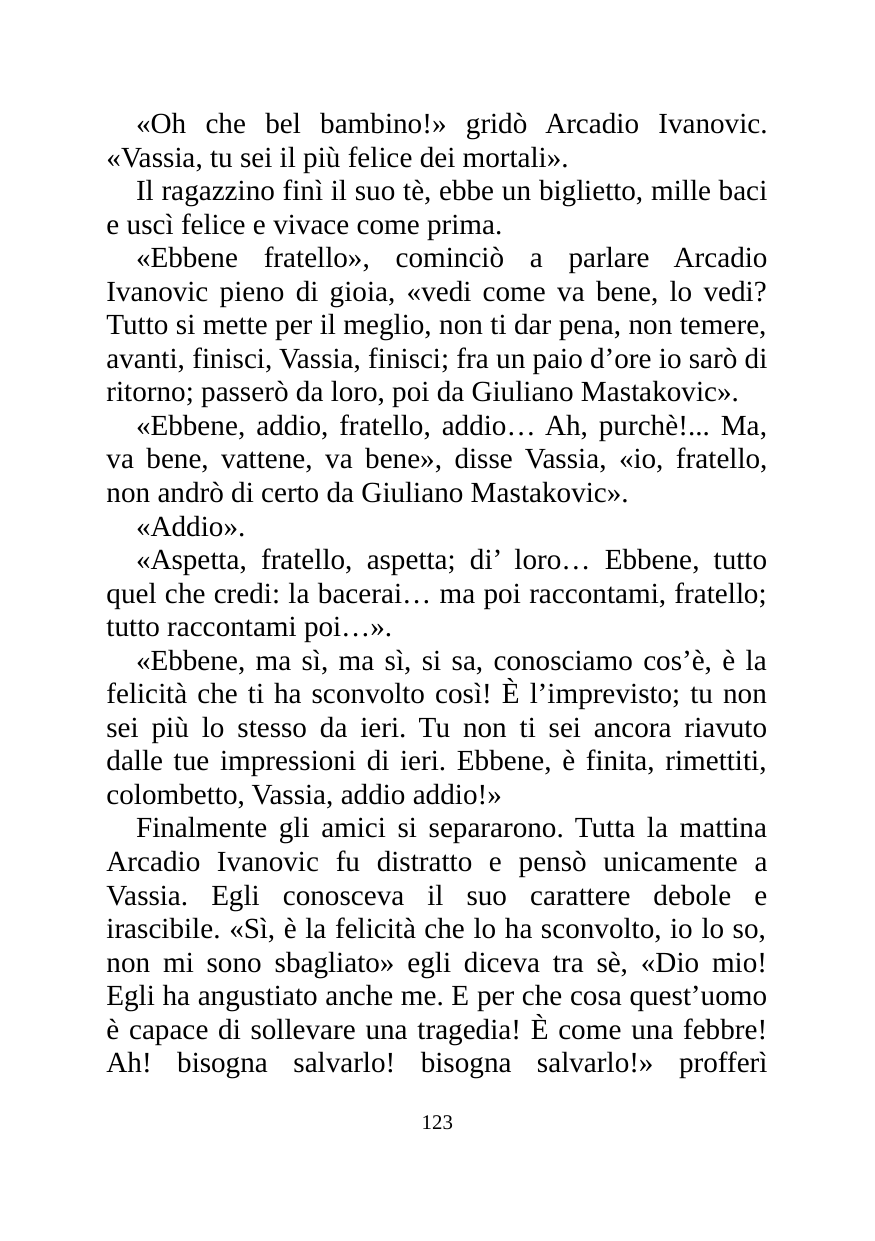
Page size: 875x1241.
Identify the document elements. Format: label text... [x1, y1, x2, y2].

text «Aspetta, fratello, aspetta; di’ loro… Ebbene, tutto quel che credi: la bacerai… ma poi raccontami, fratello; tutto raccontami poi…». [106, 542, 768, 643]
text «Ebbene, addio, fratello, addio… Ah, purchè!... Ma, va bene, vattene, va bene», disse Vassia, «io, fratello, non andrò di certo da Giuliano Mastakovic». [106, 408, 768, 509]
text «Addio». [106, 509, 768, 542]
text Finalmente gli amici si separarono. Tutta la mattina Arcadio Ivanovic fu distratto e pensò unicamente a Vassia. Egli conosceva il suo carattere debole e irascibile. «Sì, è la felicità che lo ha sconvolto, io lo so, non mi sono sbagliato» egli diceva tra sè, «Dio mio! Egli ha angustiato anche me. E per che cosa quest’uomo è capace di sollevare una tragedia! È come una febbre! Ah! bisogna salvarlo! bisogna salvarlo!» profferì [106, 811, 768, 1079]
text Il ragazzino finì il suo tè, ebbe un biglietto, mille baci e uscì felice e vivace come prima. [106, 173, 768, 240]
text «Ebbene, ma sì, ma sì, si sa, conosciamo cos’è, è la felicità che ti ha sconvolto così! È l’imprevisto; tu non sei più lo stesso da ieri. Tu non ti sei ancora riavuto dalle tue impressioni di ieri. Ebbene, è finita, rimettiti, colombetto, Vassia, addio addio!» [106, 643, 768, 811]
text «Oh che bel bambino!» gridò Arcadio Ivanovic. «Vassia, tu sei il più felice dei mortali». [106, 106, 768, 173]
text «Ebbene fratello», cominciò a parlare Arcadio Ivanovic pieno di gioia, «vedi come va bene, lo vedi? Tutto si mette per il meglio, non ti dar pena, non temere, avanti, finisci, Vassia, finisci; fra un paio d’ore io sarò di ritorno; passerò da loro, poi da Giuliano Mastakovic». [106, 240, 768, 408]
